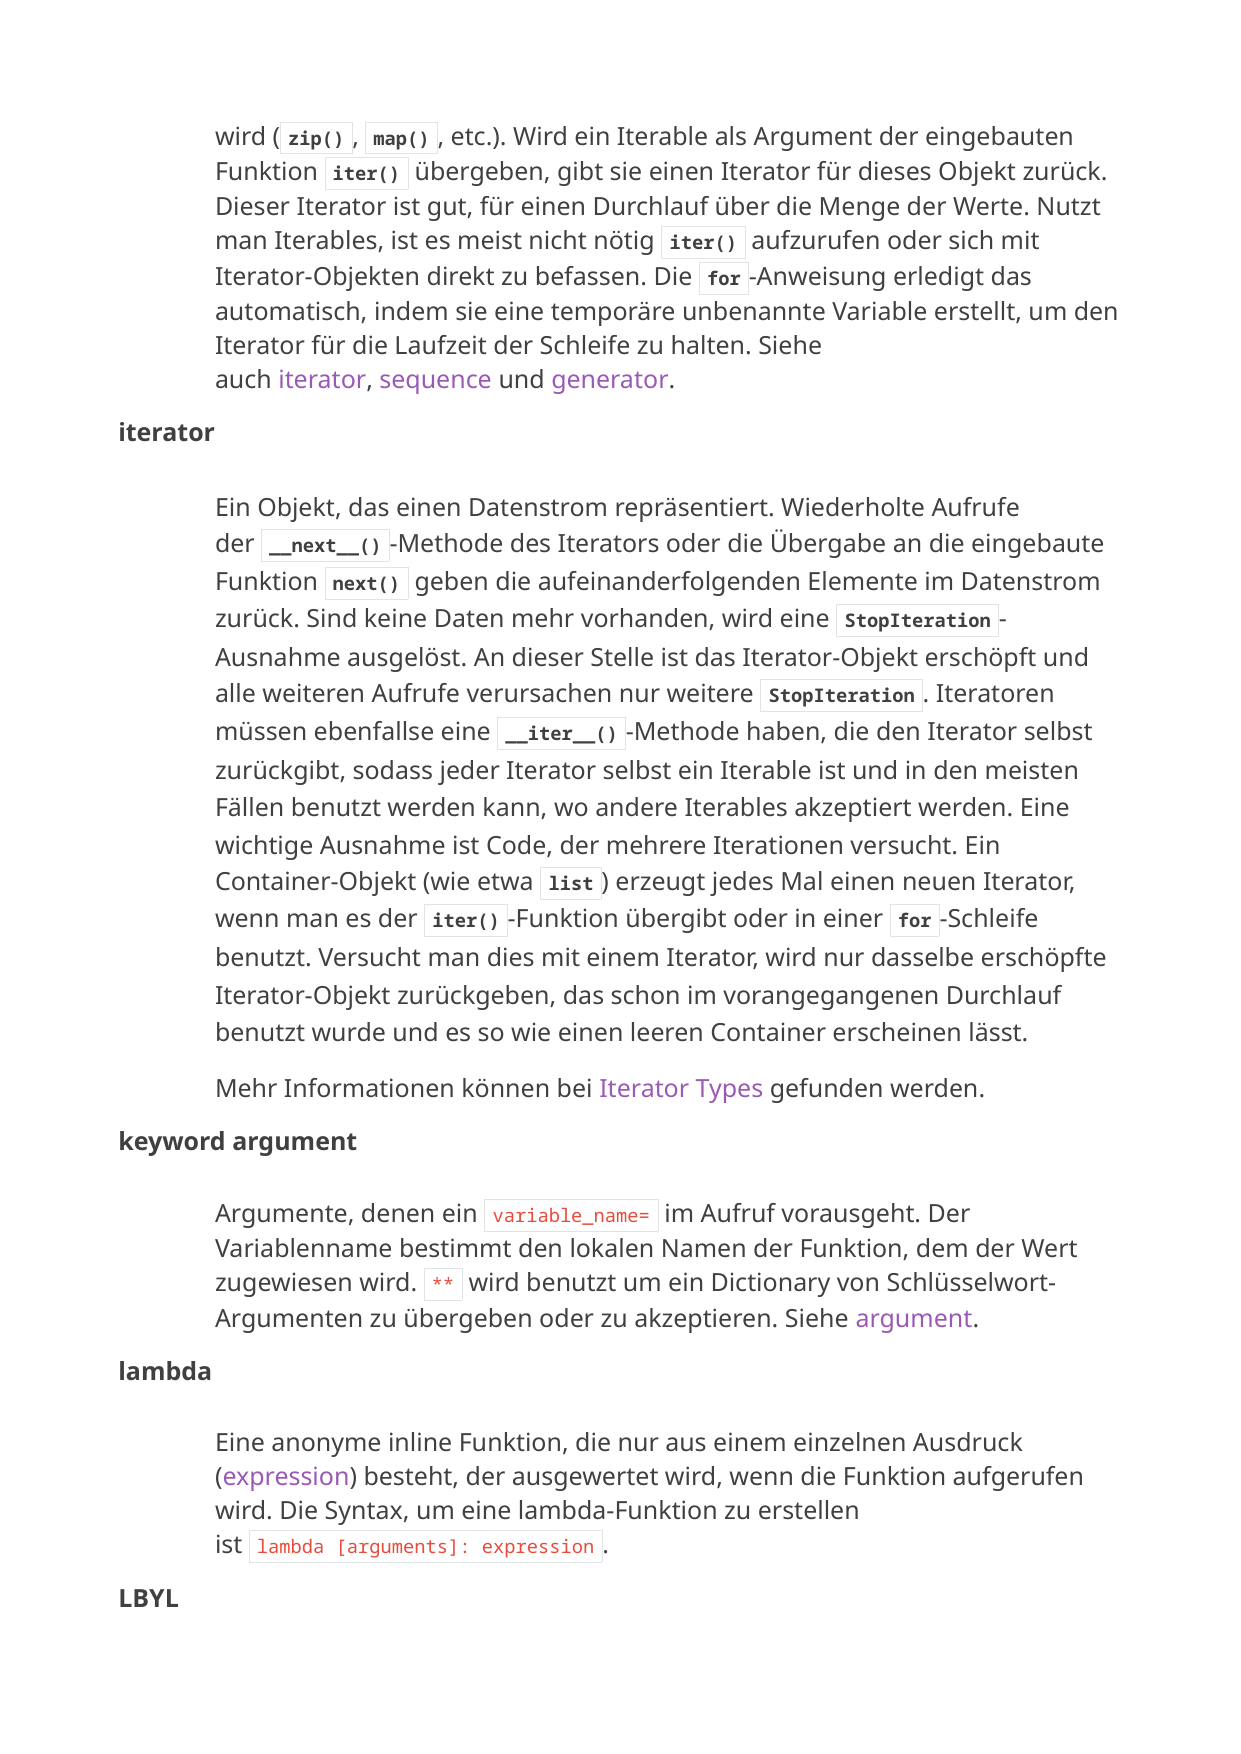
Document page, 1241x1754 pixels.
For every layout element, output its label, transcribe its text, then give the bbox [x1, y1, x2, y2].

text Ein Objekt, das einen Datenstrom repräsentiert. Wiederholte Aufrufe der __next__()-Methode des Iterators oder die Übergabe an die eingebaute Funktion next() geben die aufeinanderfolgenden Elemente im Datenstrom zurück. Sind keine Daten mehr vorhanden, wird eine StopIteration-Ausnahme ausgelöst. An dieser Stelle ist das Iterator-Objekt erschöpft und alle weiteren Aufrufe verursachen nur weitere StopIteration. Iteratoren müssen ebenfallse eine __iter__()-Methode haben, die den Iterator selbst zurückgibt, sodass jeder Iterator selbst ein Iterable ist und in den meisten Fällen benutzt werden kann, wo andere Iterables akzeptiert werden. Eine wichtige Ausnahme ist Code, der mehrere Iterationen versucht. Ein Container-Objekt (wie etwa list) erzeugt jedes Mal einen neuen Iterator, wenn man es der iter()-Funktion übergibt oder in einer for-Schleife benutzt. Versucht man dies mit einem Iterator, wird nur dasselbe erschöpfte Iterator-Objekt zurückgeben, das schon im vorangegangenen Durchlauf benutzt wurde und es so wie einen leeren Container erscheinen lässt. [215, 486, 1122, 1049]
subtitle lambda [118, 1353, 1122, 1387]
subtitle LBYL [118, 1581, 1122, 1615]
list Argumente, denen ein variable_name= im Aufruf vorausgeht. Der Variablenname bestimmt den lokalen Namen der Funktion, dem der Wert zugewiesen wird. ** wird benutzt um ein Dictionary von Schlüsselwort-Argumenten zu übergeben oder zu akzeptieren. Siehe argument. [215, 1195, 1122, 1334]
list wird (zip(), map(), etc.). Wird ein Iterable als Argument der eingebauten Funktion iter() übergeben, gibt sie einen Iterator für dieses Objekt zurück. Dieser Iterator ist gut, für einen Durchlauf über die Menge der Werte. Nutzt man Iterables, ist es meist nicht nötig iter() aufzurufen oder sich mit Iterator-Objekten direkt zu befassen. Die for-Anweisung erledigt das automatisch, indem sie eine temporäre unbenannte Variable erstellt, um den Iterator für die Laufzeit der Schleife zu halten. Siehe auch iterator, sequence und generator. [215, 118, 1122, 396]
subtitle iterator [118, 415, 1122, 449]
text Mehr Informationen können bei Iterator Types gefunden werden. [215, 1068, 1122, 1105]
subtitle keyword argument [118, 1124, 1122, 1158]
list Eine anonyme inline Funktion, die nur aus einem einzelnen Ausdruck (expression) besteht, der ausgewertet wird, wenn die Funktion aufgerufen wird. Die Syntax, um eine lambda-Funktion zu erstellen ist lambda [arguments]: expression. [215, 1425, 1122, 1562]
